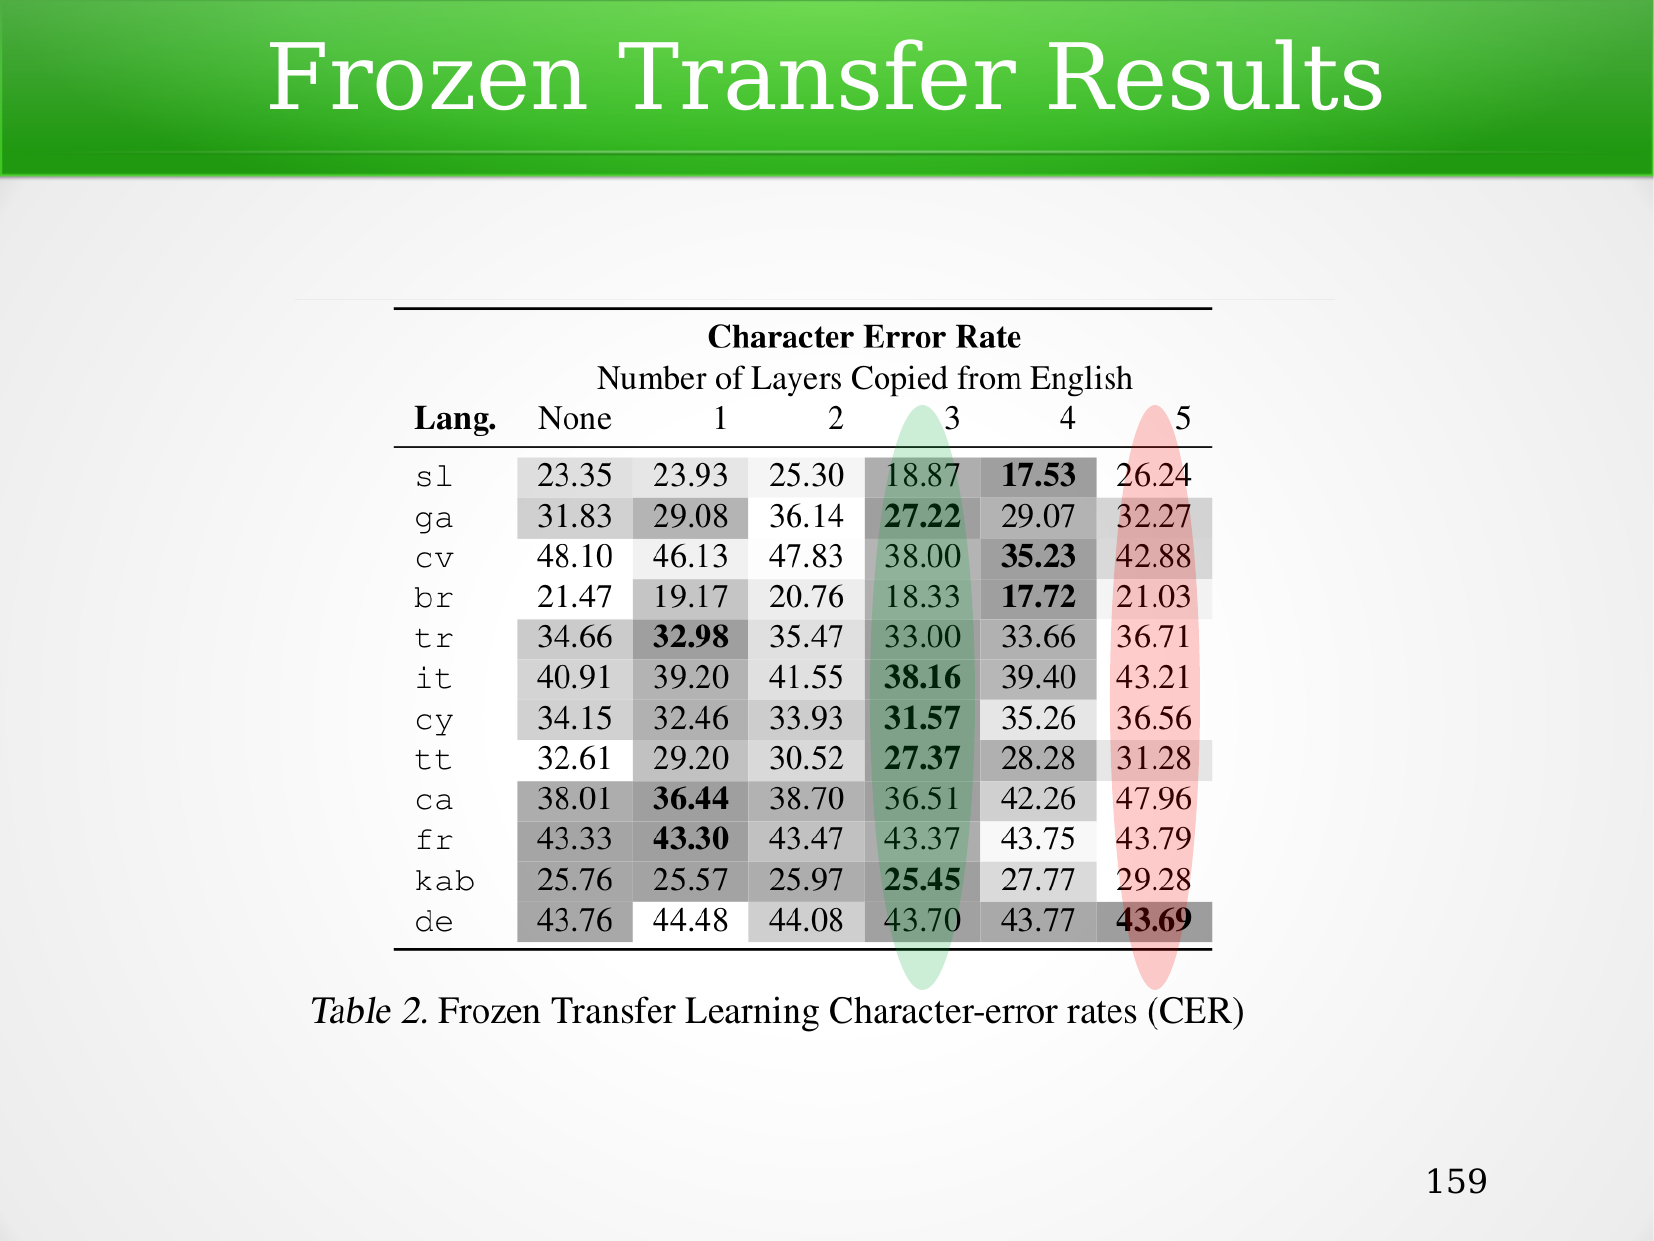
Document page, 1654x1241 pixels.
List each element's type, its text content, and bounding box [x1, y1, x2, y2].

text_box [1109, 404, 1201, 991]
text_box [869, 404, 976, 991]
title Frozen Transfer Results [82, 11, 1571, 154]
picture [0, 0, 1654, 1241]
